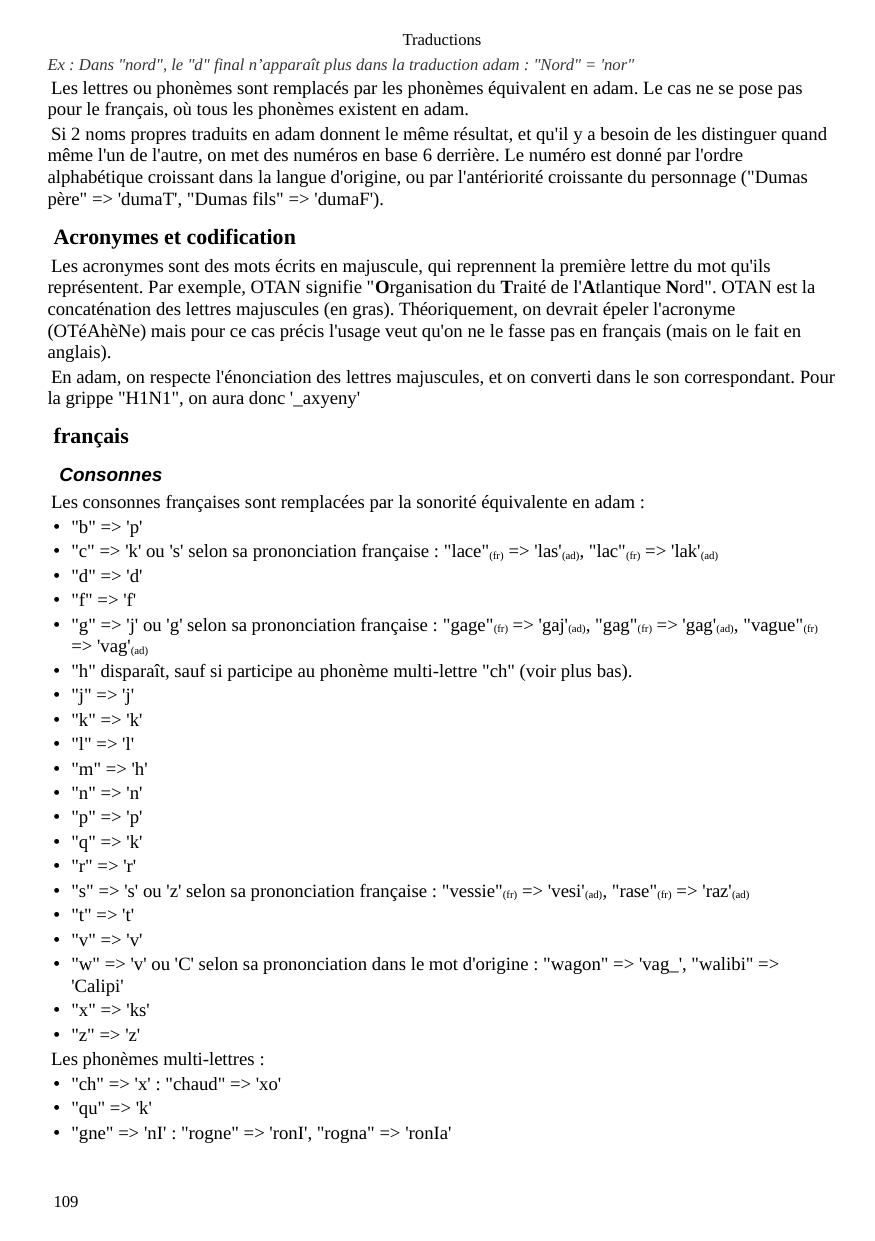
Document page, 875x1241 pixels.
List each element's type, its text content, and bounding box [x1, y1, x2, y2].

subtitle Consonnes [59, 463, 836, 485]
list "w" => 'v' ou 'C' selon sa prononciation dans le mot d'origine : "wagon" => 'vag_', "walibi" => 'Calipi' [53, 953, 836, 996]
list "qu" => 'k' [53, 1097, 836, 1119]
list "q" => 'k' [53, 831, 836, 852]
list "t" => 't' [53, 904, 836, 926]
list "c" => 'k' ou 's' selon sa prononciation française : "lace"(fr) => 'las'(ad), "lac"(fr) => 'lak'(ad) [53, 540, 836, 562]
text Les lettres ou phonèmes sont remplacés par les phonèmes équivalent en adam. Le cas ne se pose pas pour le français, où tous les phonèmes existent en adam. [47, 77, 836, 120]
list "j" => 'j' [53, 684, 836, 706]
text Ex : Dans "nord", le "d" final n’apparaît plus dans la traduction adam : "Nord" = 'nor" [47, 54, 836, 74]
list "v" => 'v' [53, 929, 836, 950]
text Les phonèmes multi-lettres : [47, 1048, 836, 1070]
text Si 2 noms propres traduits en adam donnent le même résultat, et qu'il y a besoin de les distinguer quand même l'un de l'autre, on met des numéros en base 6 derrière. Le numéro est donné par l'ordre alphabétique croissant dans la langue d'origine, ou par l'antériorité croissante du personnage ("Dumas père" => 'dumaT', "Dumas fils" => 'dumaF'). [47, 123, 836, 209]
list "x" => 'ks' [53, 999, 836, 1021]
list "p" => 'p' [53, 806, 836, 828]
list "n" => 'n' [53, 782, 836, 803]
subtitle Acronymes et codification [53, 224, 836, 249]
list "k" => 'k' [53, 708, 836, 730]
list "gne" => 'nI' : "rogne" => 'ronI', "rogna" => 'ronIa' [53, 1122, 836, 1143]
list "h" disparaît, sauf si participe au phonème multi-lettre "ch" (voir plus bas). [53, 659, 836, 681]
list "r" => 'r' [53, 855, 836, 877]
list "z" => 'z' [53, 1024, 836, 1045]
list "d" => 'd' [53, 564, 836, 586]
list "f" => 'f' [53, 589, 836, 611]
list "b" => 'p' [53, 516, 836, 537]
text En adam, on respecte l'énonciation des lettres majuscules, et on converti dans le son correspondant. Pour la grippe "H1N1", on aura donc '_axyeny' [47, 366, 836, 409]
list "m" => 'h' [53, 757, 836, 779]
list "l" => 'l' [53, 733, 836, 754]
text Les acronymes sont des mots écrits en majuscule, qui reprennent la première lettre du mot qu'ils représentent. Par exemple, OTAN signifie "Organisation du Traité de l'Atlantique Nord". OTAN est la concaténation des lettres majuscules (en gras). Théoriquement, on devrait épeler l'acronyme (OTéAhèNe) mais pour ce cas précis l'usage veut qu'on ne le fasse pas en français (mais on le fait en anglais). [47, 255, 836, 363]
list "s" => 's' ou 'z' selon sa prononciation française : "vessie"(fr) => 'vesi'(ad), "rase"(fr) => 'raz'(ad) [53, 880, 836, 901]
list "ch" => 'x' : "chaud" => 'xo' [53, 1073, 836, 1094]
list "g" => 'j' ou 'g' selon sa prononciation française : "gage"(fr) => 'gaj'(ad), "gag"(fr) => 'gag'(ad), "vague"(fr) => 'vag'(ad) [53, 613, 836, 657]
subtitle français [53, 423, 836, 448]
text Les consonnes françaises sont remplacées par la sonorité équivalente en adam : [47, 491, 836, 513]
